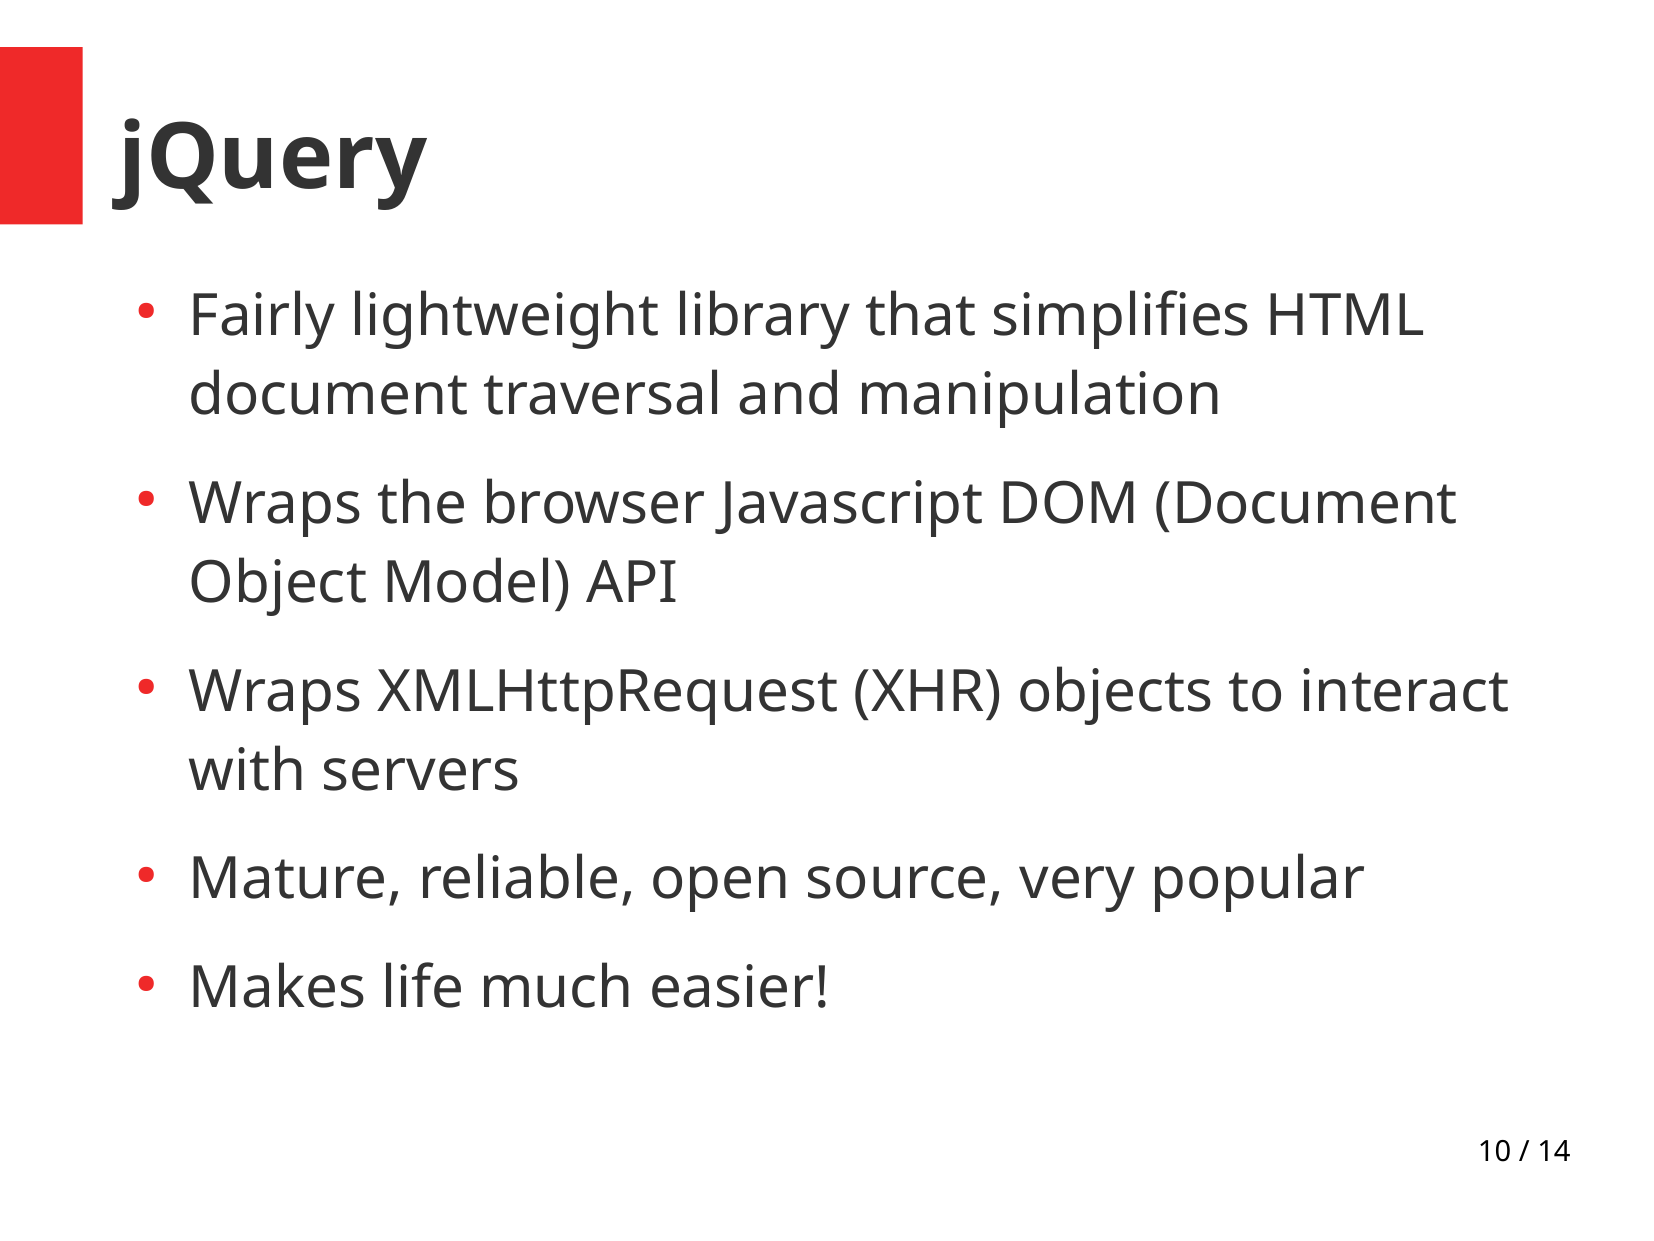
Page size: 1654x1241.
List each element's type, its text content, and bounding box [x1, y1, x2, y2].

title jQuery [118, 49, 1571, 257]
list Fairly lightweight library that simplifies HTML document traversal and manipulation Wraps the browser Javascript DOM (Document Object Model) API Wraps XMLHttpRequest (XHR) objects to interact with servers Mature, reliable, open source, very popular Makes life much easier! [118, 272, 1536, 993]
